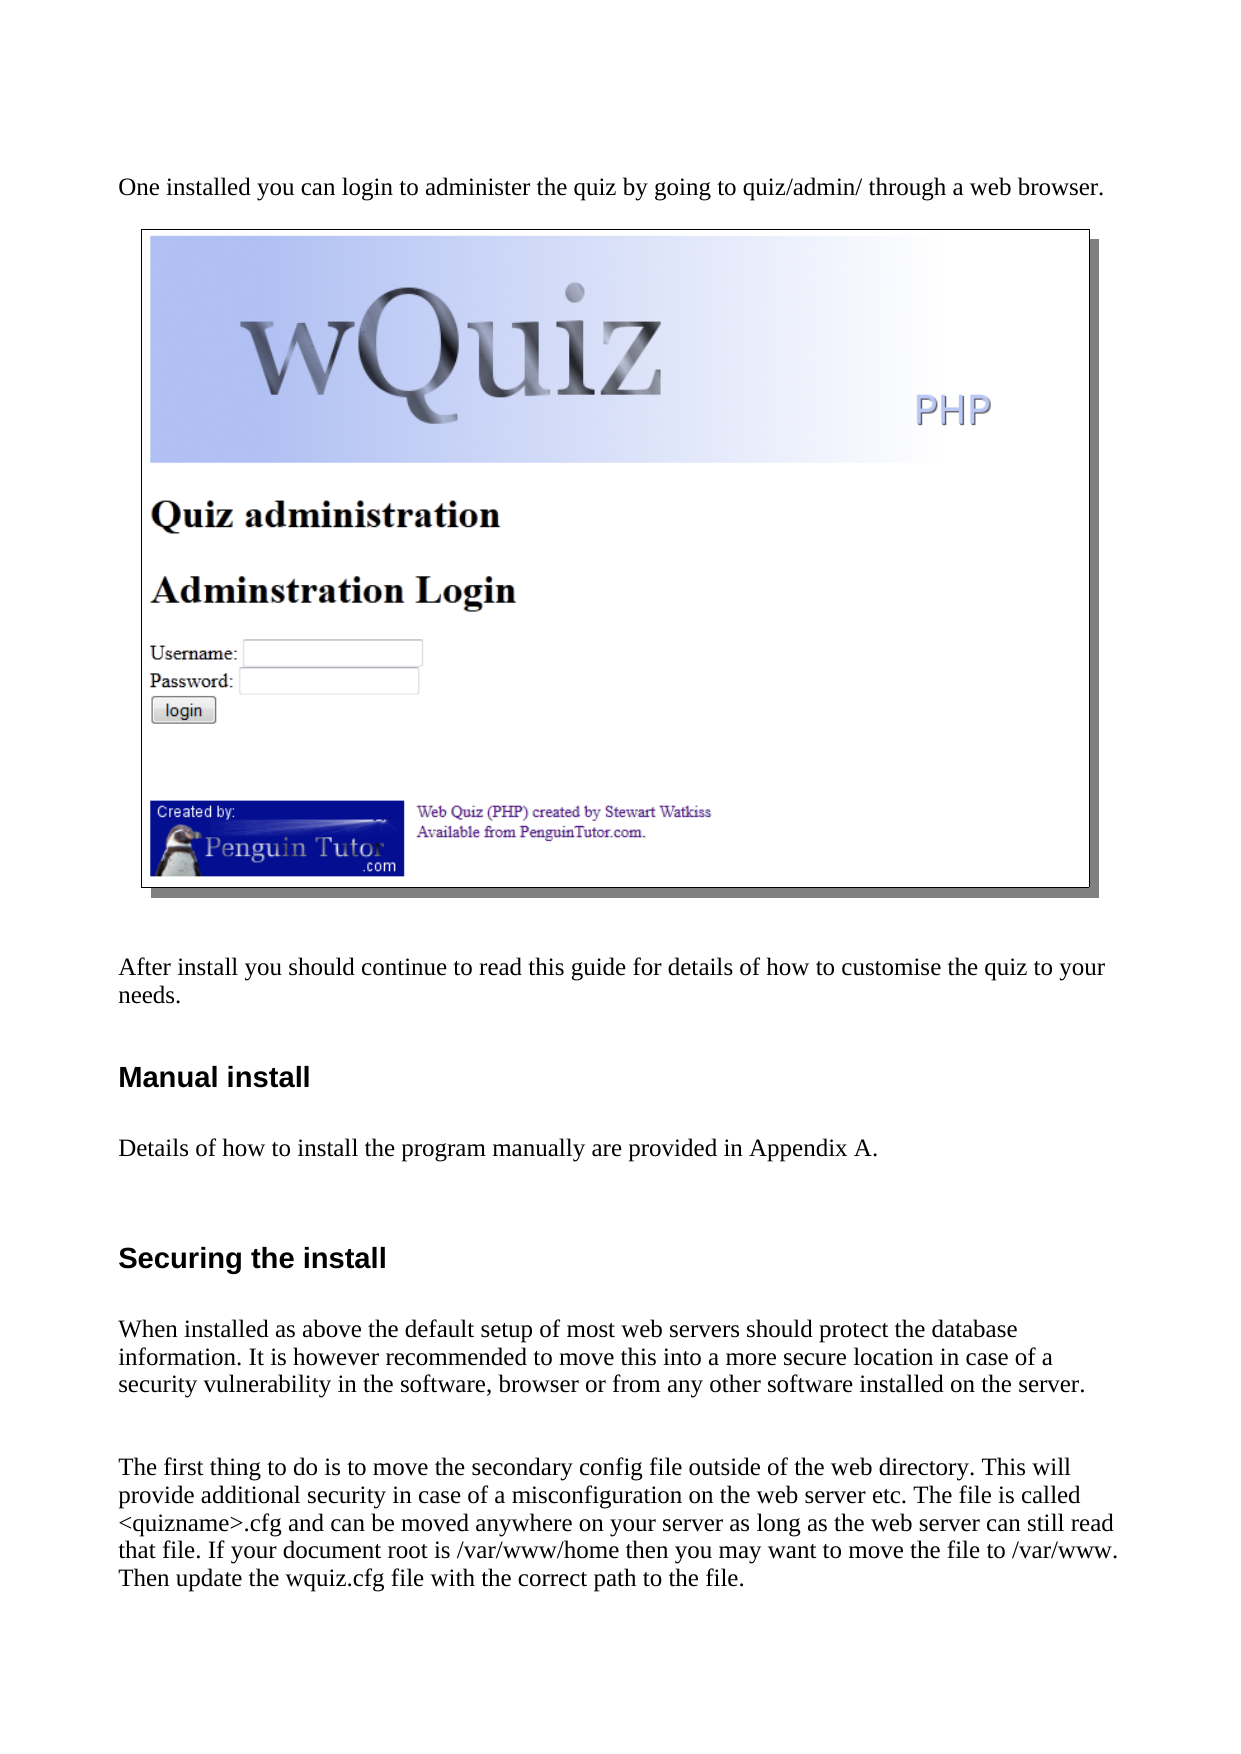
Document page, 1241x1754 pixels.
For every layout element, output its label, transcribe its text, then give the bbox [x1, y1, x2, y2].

text Details of how to install the program manually are provided in Appendix A. [118, 1134, 1122, 1162]
subtitle Securing the install [118, 1242, 1122, 1275]
picture [144, 232, 1086, 884]
text The first thing to do is to move the secondary config file outside of the web directory. This will provide additional security in case of a misconfiguration on the web server etc. The file is called <quizname>.cfg and can be moved anywhere on your server as long as the web server can still read that file. If your document root is /var/www/home then you may want to move the file to /var/www. [118, 1453, 1122, 1564]
text One installed you can login to administer the quiz by going to quiz/admin/ through a web browser. [118, 173, 1122, 201]
subtitle Manual install [118, 1061, 1122, 1094]
text When installed as above the default setup of most web servers should protect the database information. It is however recommended to move this into a more secure location in case of a security vulnerability in the software, browser or from any other software installed on the server. [118, 1315, 1122, 1398]
text After install you should continue to read this guide for details of how to customise the quiz to your needs. [118, 953, 1122, 1008]
text Then update the wquiz.cfg file with the correct path to the file. [118, 1564, 1122, 1592]
